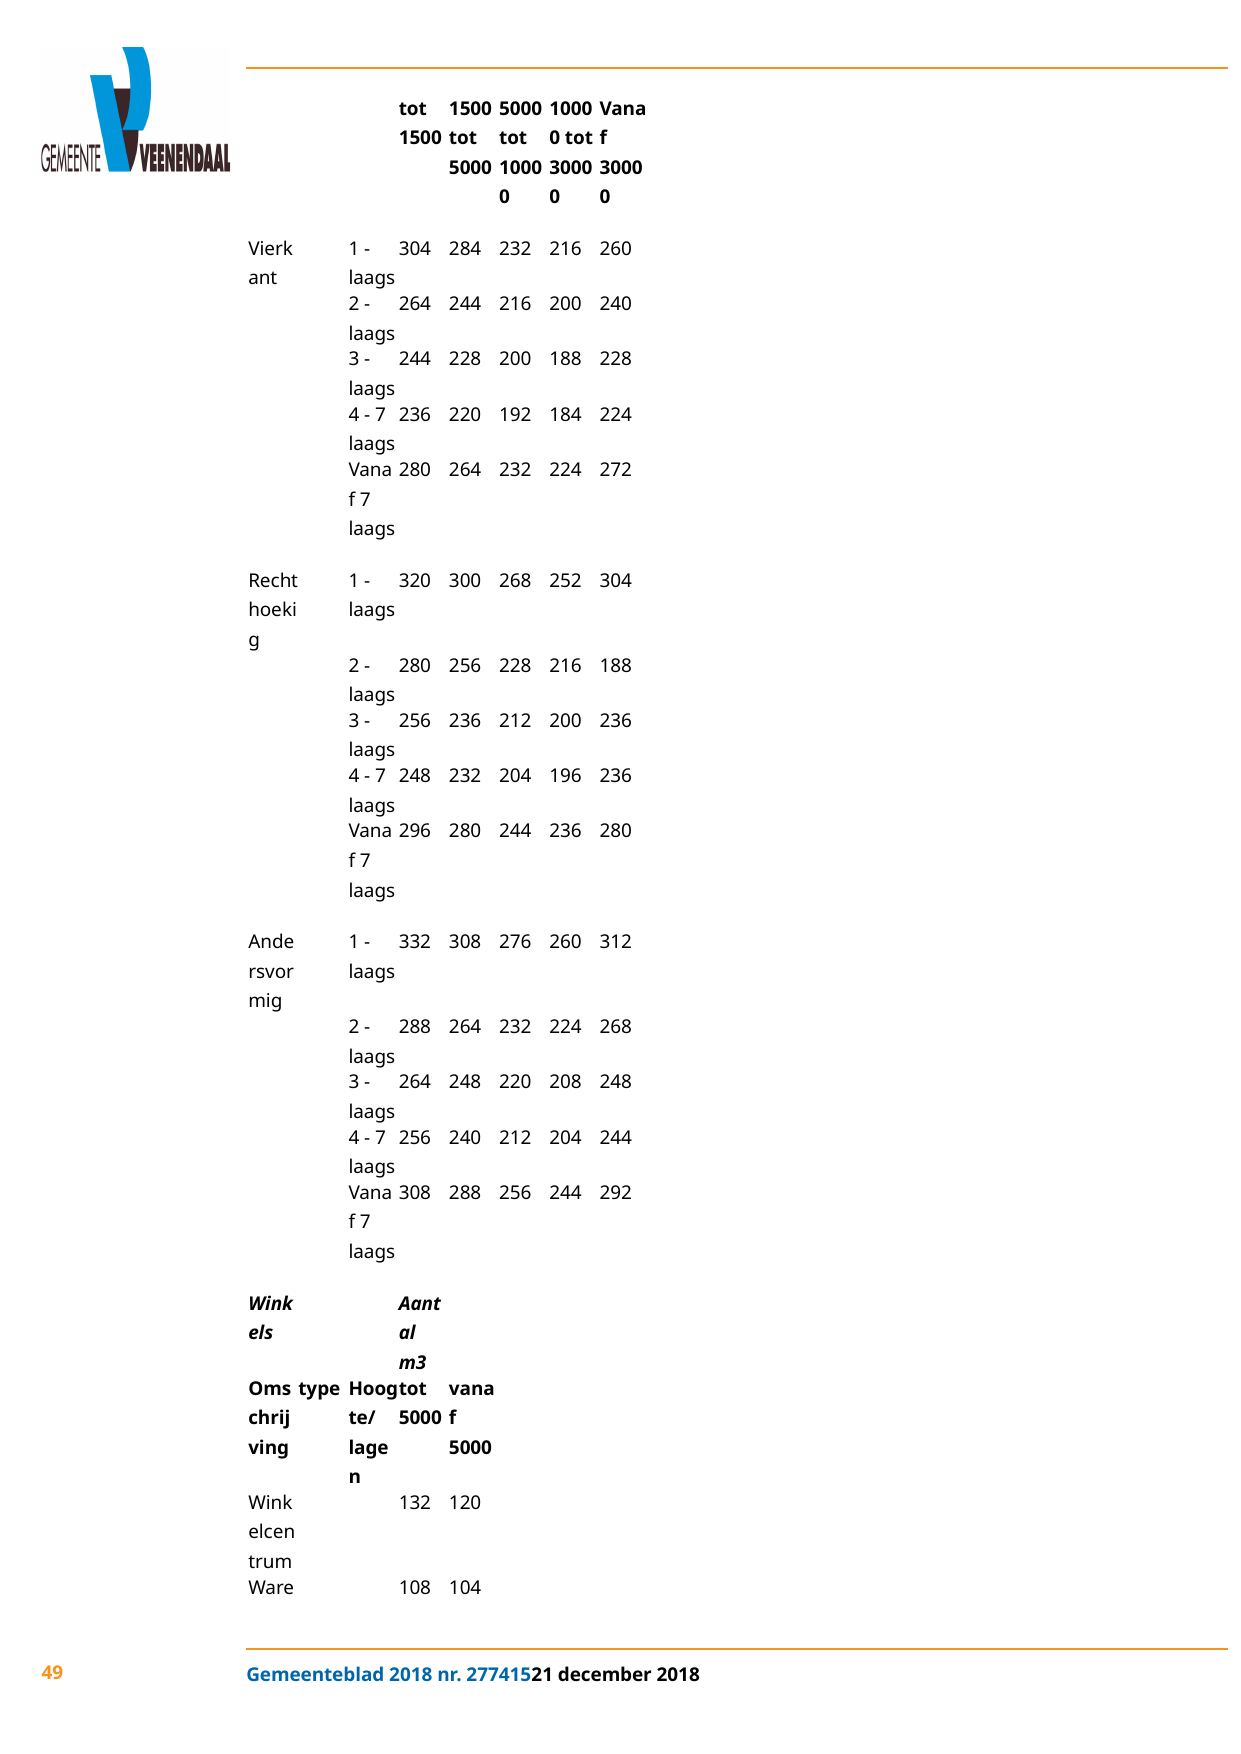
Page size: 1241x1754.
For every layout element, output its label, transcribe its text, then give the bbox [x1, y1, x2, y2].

table_cell 300 [449, 567, 499, 652]
table_cell 228 [499, 652, 549, 707]
table_cell Vanaf 30000 [599, 95, 649, 209]
table_cell [650, 928, 700, 1013]
table_cell [449, 209, 499, 235]
table_cell 104 [449, 1574, 499, 1600]
table_cell [650, 1179, 700, 1264]
table_cell [348, 541, 398, 567]
table_cell [549, 903, 599, 928]
table_cell [599, 1290, 649, 1375]
table_cell [399, 903, 449, 928]
table_cell tot 5000 [399, 1375, 449, 1489]
table_cell [399, 1264, 449, 1290]
table_cell [298, 1069, 348, 1124]
table_cell 304 [399, 235, 449, 290]
table_cell [499, 1574, 549, 1600]
table_cell 280 [599, 818, 649, 903]
table_cell [650, 290, 700, 346]
table_cell [248, 707, 298, 762]
table_cell [650, 652, 700, 707]
table_cell [499, 1290, 549, 1375]
table_cell 256 [449, 652, 499, 707]
table_cell [298, 707, 348, 762]
table_cell Hoogte/lagen [348, 1375, 398, 1489]
table_cell 220 [499, 1069, 549, 1124]
table_cell [549, 1489, 599, 1574]
table_cell 10000 tot 30000 [549, 95, 599, 209]
table_cell [248, 95, 298, 209]
table_cell 244 [399, 346, 449, 401]
table_cell [298, 290, 348, 346]
table_cell [298, 818, 348, 903]
table_cell Andersvormig [248, 928, 298, 1013]
table_cell [298, 346, 348, 401]
table_cell [599, 541, 649, 567]
picture [41, 47, 130, 172]
table_cell [650, 1489, 700, 1574]
table_cell 224 [549, 1013, 599, 1068]
table_cell 2 - laags [348, 290, 398, 346]
table_cell 232 [499, 456, 549, 541]
table_cell 204 [549, 1124, 599, 1179]
table_cell [650, 1290, 700, 1375]
table_cell 228 [449, 346, 499, 401]
table_cell 200 [499, 346, 549, 401]
table_cell [650, 818, 700, 903]
table_cell 212 [499, 707, 549, 762]
table_cell [650, 95, 700, 209]
table_cell [599, 903, 649, 928]
table_cell [298, 401, 348, 456]
table_cell 1 - laags [348, 235, 398, 290]
table_cell [298, 903, 348, 928]
table_cell 192 [499, 401, 549, 456]
table_cell [248, 903, 298, 928]
table_cell 216 [499, 290, 549, 346]
table_cell Aantal m3 [399, 1290, 449, 1375]
table_cell 2 - laags [348, 652, 398, 707]
table_cell [549, 1290, 599, 1375]
table_cell 272 [599, 456, 649, 541]
table_cell Vanaf 7 laags [348, 456, 398, 541]
table_cell [298, 541, 348, 567]
table_cell [599, 1574, 649, 1600]
table_cell [248, 763, 298, 818]
table_cell [399, 541, 449, 567]
table_cell [650, 567, 700, 652]
table_cell 320 [399, 567, 449, 652]
table_cell 256 [399, 1124, 449, 1179]
table_cell 1500 tot 5000 [449, 95, 499, 209]
table_cell 1 - laags [348, 928, 398, 1013]
table_cell [549, 1574, 599, 1600]
table_cell 236 [599, 707, 649, 762]
table_cell [298, 1264, 348, 1290]
table_cell Rechthoekig [248, 567, 298, 652]
table_cell 276 [499, 928, 549, 1013]
table_cell [298, 567, 348, 652]
table_cell type [298, 1375, 348, 1489]
table_cell [549, 541, 599, 567]
table_cell [449, 1290, 499, 1375]
table_cell Vanaf 7 laags [348, 818, 398, 903]
table_cell [399, 209, 449, 235]
table_cell [298, 456, 348, 541]
table_cell 308 [449, 928, 499, 1013]
table_cell 312 [599, 928, 649, 1013]
table_cell 236 [449, 707, 499, 762]
table_cell [248, 401, 298, 456]
table_cell 236 [599, 763, 649, 818]
table_cell [549, 209, 599, 235]
table_cell [650, 763, 700, 818]
table_cell [599, 209, 649, 235]
table_cell 208 [549, 1069, 599, 1124]
table_cell 284 [449, 235, 499, 290]
table_cell 280 [399, 652, 449, 707]
picture [123, 47, 231, 172]
table_cell 4 - 7 laags [348, 763, 398, 818]
table_cell [449, 903, 499, 928]
table_cell 216 [549, 652, 599, 707]
table_cell [499, 903, 549, 928]
table_cell [348, 1489, 398, 1574]
table_cell [449, 1264, 499, 1290]
table_cell [549, 1375, 599, 1489]
table_cell 200 [549, 707, 599, 762]
table_cell [650, 1124, 700, 1179]
table_cell 4 - 7 laags [348, 401, 398, 456]
table_cell 248 [599, 1069, 649, 1124]
table_cell [348, 903, 398, 928]
table_cell [248, 541, 298, 567]
table_cell [449, 541, 499, 567]
table_cell 240 [599, 290, 649, 346]
table_cell [650, 707, 700, 762]
table_cell 252 [549, 567, 599, 652]
table_cell [650, 1013, 700, 1068]
table_cell 3 - laags [348, 1069, 398, 1124]
table_cell [599, 1264, 649, 1290]
table_cell Winkelcentrum [248, 1489, 298, 1574]
table_cell [348, 1574, 398, 1600]
table_cell [599, 1375, 649, 1489]
table_cell 296 [399, 818, 449, 903]
table_cell [248, 346, 298, 401]
table_cell 3 - laags [348, 707, 398, 762]
table_cell 256 [499, 1179, 549, 1264]
table_cell [650, 903, 700, 928]
table_cell vanaf 5000 [449, 1375, 499, 1489]
table_cell [650, 1574, 700, 1600]
table_cell [298, 1124, 348, 1179]
table_cell [348, 1264, 398, 1290]
table_cell 308 [399, 1179, 449, 1264]
table_cell [298, 652, 348, 707]
table_cell [650, 456, 700, 541]
table_cell [499, 1375, 549, 1489]
table_cell [248, 456, 298, 541]
table_cell [650, 541, 700, 567]
table_cell [298, 928, 348, 1013]
table_cell [549, 1264, 599, 1290]
table_cell [248, 1179, 298, 1264]
table_cell 248 [399, 763, 449, 818]
table_cell [650, 1264, 700, 1290]
table_cell 248 [449, 1069, 499, 1124]
table_cell 280 [399, 456, 449, 541]
table_cell [298, 235, 348, 290]
table_cell 224 [599, 401, 649, 456]
table_cell [650, 346, 700, 401]
table_cell 196 [549, 763, 599, 818]
table_cell 288 [399, 1013, 449, 1068]
table_cell 188 [599, 652, 649, 707]
table_cell 244 [599, 1124, 649, 1179]
table_cell 188 [549, 346, 599, 401]
table_cell Ware [248, 1574, 298, 1600]
table_cell 212 [499, 1124, 549, 1179]
table_cell 204 [499, 763, 549, 818]
table_cell 132 [399, 1489, 449, 1574]
table_cell 220 [449, 401, 499, 456]
table_cell 292 [599, 1179, 649, 1264]
table_cell 228 [599, 346, 649, 401]
table_cell Omschrijving [248, 1375, 298, 1489]
table_cell 4 - 7 laags [348, 1124, 398, 1179]
table_cell [298, 1489, 348, 1574]
table_cell [650, 209, 700, 235]
table_cell [248, 1264, 298, 1290]
table_cell [298, 95, 348, 209]
table_cell [650, 235, 700, 290]
table_cell [248, 1013, 298, 1068]
table_cell [650, 401, 700, 456]
table_cell 260 [549, 928, 599, 1013]
table_cell 244 [499, 818, 549, 903]
table_cell 108 [399, 1574, 449, 1600]
table_cell [248, 209, 298, 235]
table_cell [248, 290, 298, 346]
table_cell 256 [399, 707, 449, 762]
table_cell [298, 1574, 348, 1600]
table_cell Winkels [248, 1290, 298, 1375]
table_cell [248, 1069, 298, 1124]
table_cell [248, 818, 298, 903]
table_cell [298, 209, 348, 235]
table_cell [650, 1375, 700, 1489]
table_cell 244 [449, 290, 499, 346]
table_cell [499, 541, 549, 567]
table_cell 184 [549, 401, 599, 456]
table_cell 264 [449, 1013, 499, 1068]
table_cell 1 - laags [348, 567, 398, 652]
table_cell [298, 1013, 348, 1068]
table_cell 236 [399, 401, 449, 456]
table_cell [499, 1489, 549, 1574]
table_cell [348, 1290, 398, 1375]
table_cell tot 1500 [399, 95, 449, 209]
table_cell 264 [399, 290, 449, 346]
table_cell 264 [399, 1069, 449, 1124]
table_cell 244 [549, 1179, 599, 1264]
table_cell 288 [449, 1179, 499, 1264]
table_cell [599, 1489, 649, 1574]
table_cell 236 [549, 818, 599, 903]
table_cell 280 [449, 818, 499, 903]
table_cell 224 [549, 456, 599, 541]
table_cell 216 [549, 235, 599, 290]
table_cell [298, 763, 348, 818]
table_cell [348, 209, 398, 235]
table_cell 232 [499, 235, 549, 290]
table_cell [499, 209, 549, 235]
table_cell 304 [599, 567, 649, 652]
table_cell 232 [449, 763, 499, 818]
table_cell 268 [499, 567, 549, 652]
table_cell 200 [549, 290, 599, 346]
table_cell [499, 1264, 549, 1290]
table_cell 240 [449, 1124, 499, 1179]
table_cell 2 - laags [348, 1013, 398, 1068]
table_cell [248, 1124, 298, 1179]
table_cell [298, 1290, 348, 1375]
table_cell 264 [449, 456, 499, 541]
table_cell [348, 95, 398, 209]
table_cell 232 [499, 1013, 549, 1068]
table_cell 332 [399, 928, 449, 1013]
table_cell [650, 1069, 700, 1124]
table_cell [298, 1179, 348, 1264]
table_cell 260 [599, 235, 649, 290]
table_cell Vierkant [248, 235, 298, 290]
table_cell 5000 tot 10000 [499, 95, 549, 209]
table_cell [248, 652, 298, 707]
table_cell 120 [449, 1489, 499, 1574]
table_cell 268 [599, 1013, 649, 1068]
table_cell 3 - laags [348, 346, 398, 401]
table_cell Vanaf 7 laags [348, 1179, 398, 1264]
